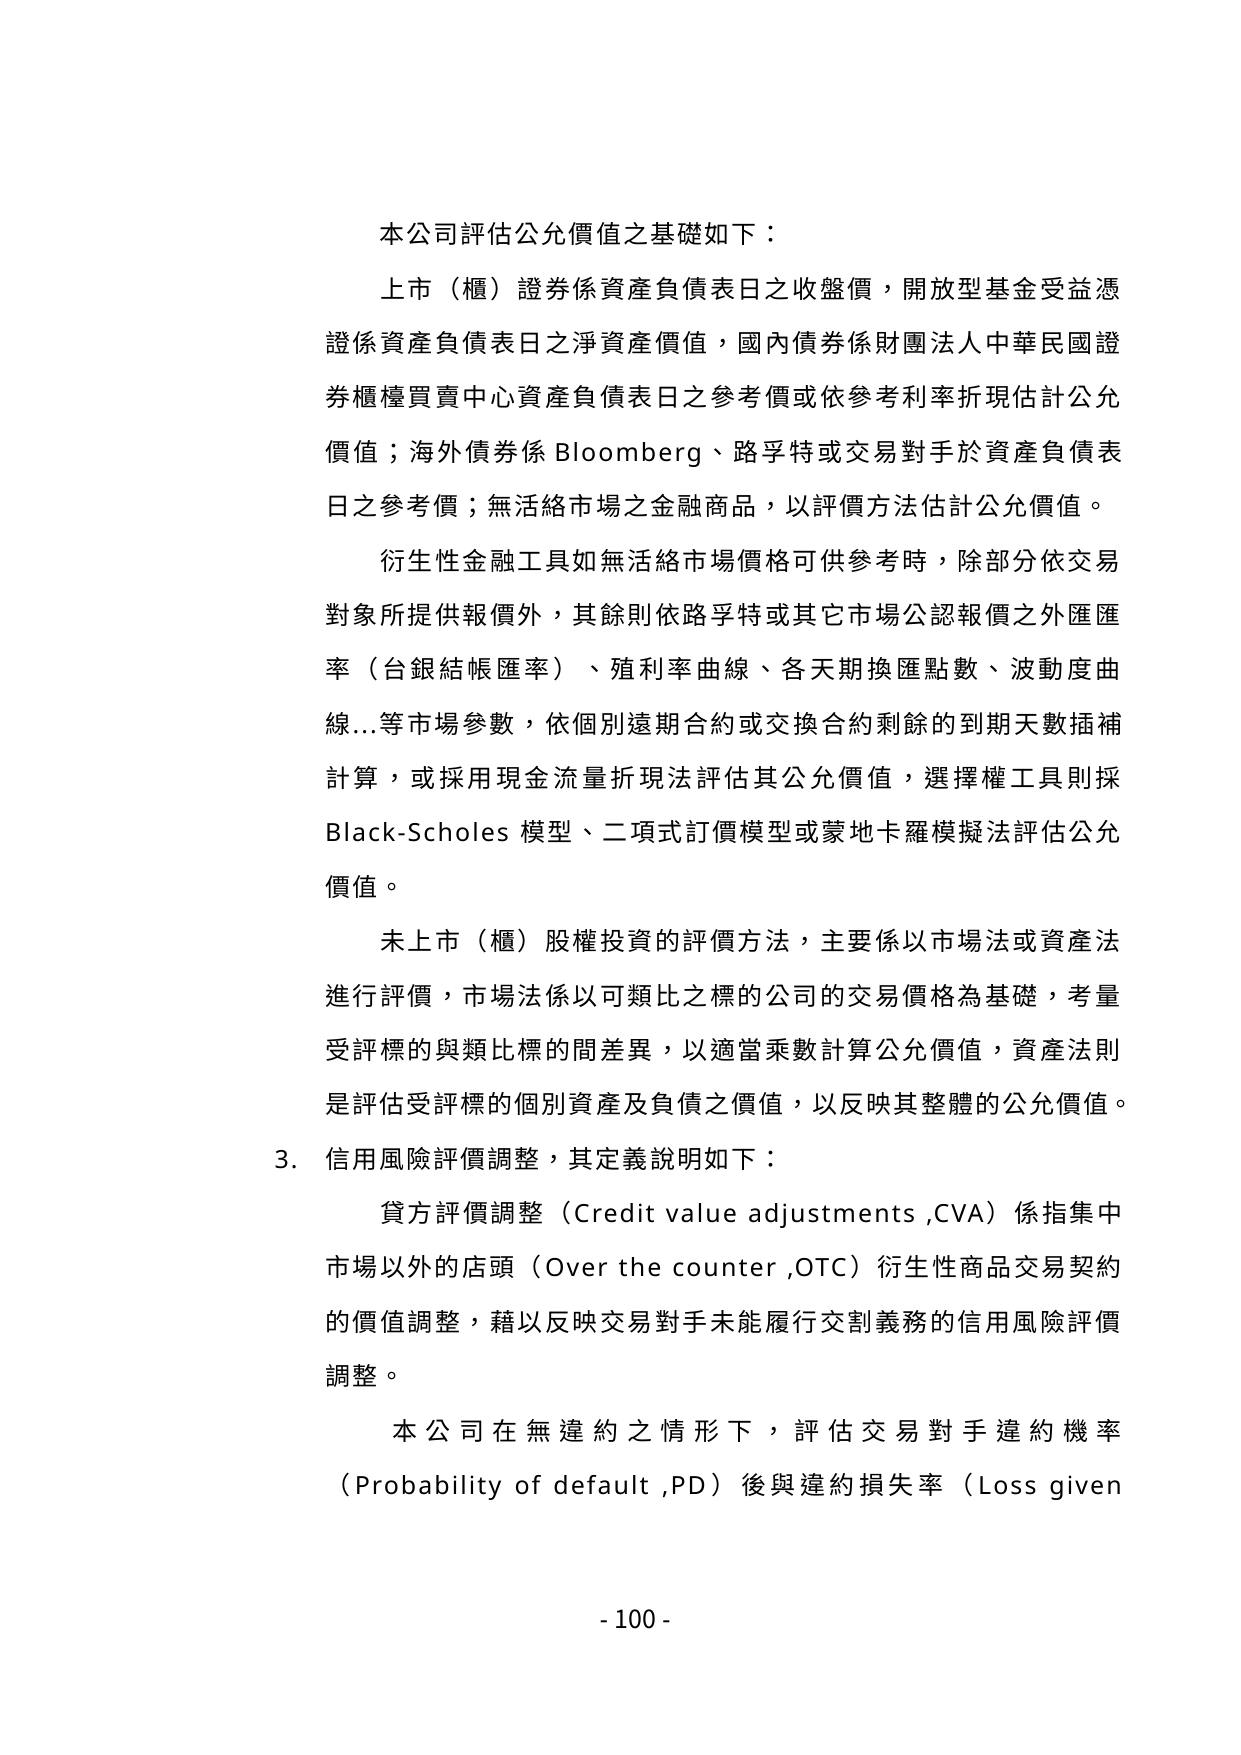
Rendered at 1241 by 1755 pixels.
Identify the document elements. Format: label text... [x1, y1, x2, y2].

text 本公司評估公允價值之基礎如下： [325, 215, 1122, 251]
text 3. 信用風險評價調整，其定義說明如下： [266, 1139, 1122, 1175]
text 上市（櫃）證券係資產負債表日之收盤價，開放型基金受益憑證係資產負債表日之淨資產價值，國內債券係財團法人中華民國證券櫃檯買賣中心資產負債表日之參考價或依參考利率折現估計公允價值；海外債券係Bloomberg、路孚特或交易對手於資產負債表日之參考價；無活絡市場之金融商品，以評價方法估計公允價值。 [325, 269, 1122, 523]
text 衍生性金融工具如無活絡市場價格可供參考時，除部分依交易對象所提供報價外，其餘則依路孚特或其它市場公認報價之外匯匯率（台銀結帳匯率）、殖利率曲線、各天期換匯點數、波動度曲線...等市場參數，依個別遠期合約或交換合約剩餘的到期天數插補計算，或採用現金流量折現法評估其公允價值，選擇權工具則採Black-Scholes 模型、二項式訂價模型或蒙地卡羅模擬法評估公允價值。 [325, 541, 1122, 903]
text 貸方評價調整（Credit value adjustments ,CVA）係指集中市場以外的店頭（Over the counter ,OTC）衍生性商品交易契約的價值調整，藉以反映交易對手未能履行交割義務的信用風險評價調整。 [325, 1193, 1122, 1393]
text 未上市（櫃）股權投資的評價方法，主要係以市場法或資產法進行評價，市場法係以可類比之標的公司的交易價格為基礎，考量受評標的與類比標的間差異，以適當乘數計算公允價值，資產法則是評估受評標的個別資產及負債之價值，以反映其整體的公允價值。 [325, 922, 1122, 1121]
text 本公司在無違約之情形下，評估交易對手違約機率（Probability of default ,PD）後與違約損失率（Loss given [325, 1411, 1122, 1502]
